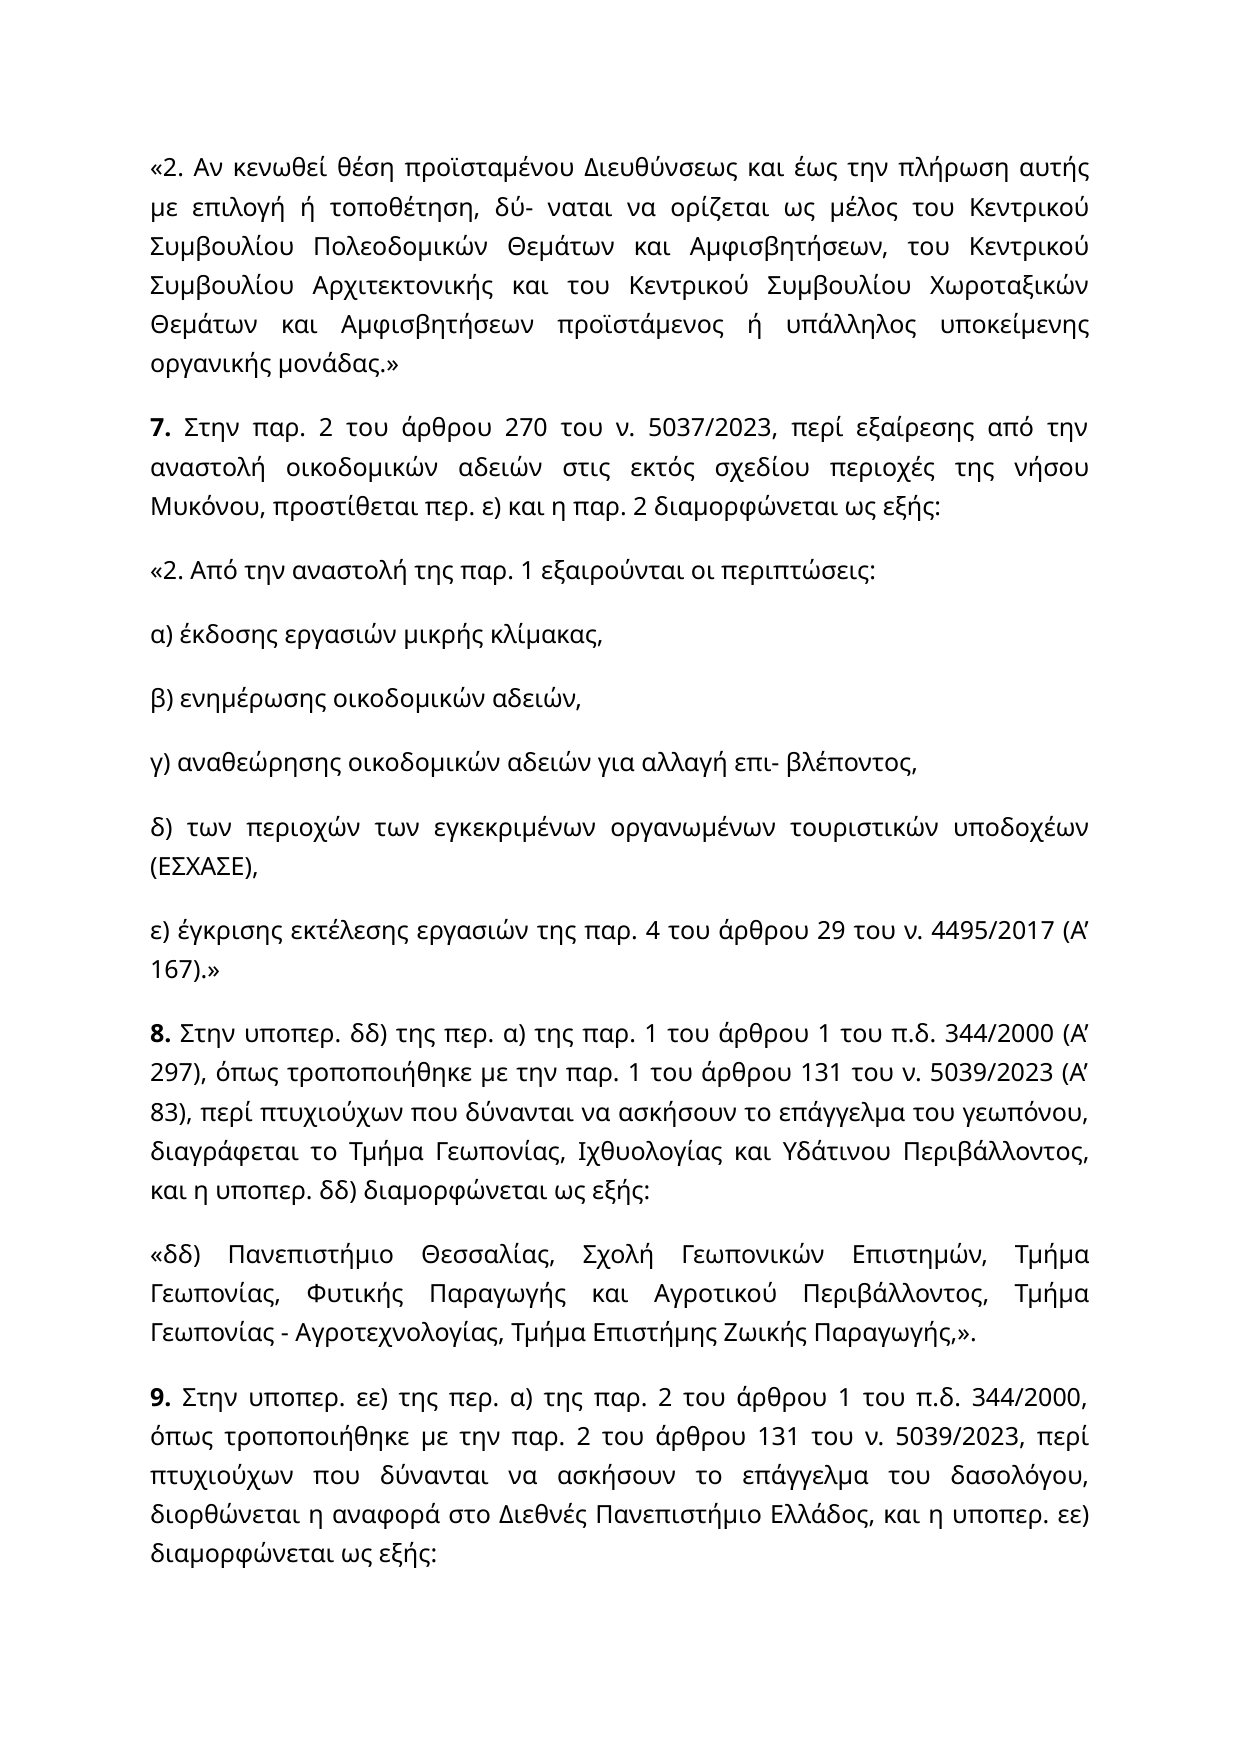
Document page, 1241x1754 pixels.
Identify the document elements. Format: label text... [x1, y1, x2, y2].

text «2. Αν κενωθεί θέση προϊσταμένου Διευθύνσεως και έως την πλήρωση αυτής με επιλογή ή τοποθέτηση, δύ- ναται να ορίζεται ως μέλος του Κεντρικού Συμβουλίου Πολεοδομικών Θεμάτων και Αμφισβητήσεων, του Κεντρικού Συμβουλίου Αρχιτεκτονικής και του Κεντρικού Συμβουλίου Χωροταξικών Θεμάτων και Αμφισβητήσεων προϊστάμενος ή υπάλληλος υποκείμενης οργανικής μονάδας.» [150, 150, 1090, 380]
text «2. Από την αναστολή της παρ. 1 εξαιρούνται οι περιπτώσεις: [150, 552, 1090, 587]
text «δδ) Πανεπιστήμιο Θεσσαλίας, Σχολή Γεωπονικών Επιστημών, Τμήμα Γεωπονίας, Φυτικής Παραγωγής και Αγροτικού Περιβάλλοντος, Τμήμα Γεωπονίας - Αγροτεχνολογίας, Τμήμα Επιστήμης Ζωικής Παραγωγής,». [150, 1237, 1090, 1349]
text ε) έγκρισης εκτέλεσης εργασιών της παρ. 4 του άρθρου 29 του ν. 4495/2017 (Α’ 167).» [150, 912, 1090, 986]
text β) ενημέρωσης οικοδομικών αδειών, [150, 681, 1090, 715]
text 9. Στην υποπερ. εε) της περ. α) της παρ. 2 του άρθρου 1 του π.δ. 344/2000, όπως τροποποιήθηκε με την παρ. 2 του άρθρου 131 του ν. 5039/2023, περί πτυχιούχων που δύνανται να ασκήσουν το επάγγελμα του δασολόγου, διορθώνεται η αναφορά στο Διεθνές Πανεπιστήμιο Ελλάδος, και η υποπερ. εε) διαμορφώνεται ως εξής: [150, 1379, 1090, 1570]
text 7. Στην παρ. 2 του άρθρου 270 του ν. 5037/2023, περί εξαίρεσης από την αναστολή οικοδομικών αδειών στις εκτός σχεδίου περιοχές της νήσου Μυκόνου, προστίθεται περ. ε) και η παρ. 2 διαμορφώνεται ως εξής: [150, 410, 1090, 522]
text α) έκδοσης εργασιών μικρής κλίμακας, [150, 617, 1090, 651]
text δ) των περιοχών των εγκεκριμένων οργανωμένων τουριστικών υποδοχέων (ΕΣΧΑΣΕ), [150, 809, 1090, 882]
text 8. Στην υποπερ. δδ) της περ. α) της παρ. 1 του άρθρου 1 του π.δ. 344/2000 (Α’ 297), όπως τροποποιήθηκε με την παρ. 1 του άρθρου 131 του ν. 5039/2023 (Α’ 83), περί πτυχιούχων που δύνανται να ασκήσουν το επάγγελμα του γεωπόνου, διαγράφεται το Τμήμα Γεωπονίας, Ιχθυολογίας και Υδάτινου Περιβάλλοντος, και η υποπερ. δδ) διαμορφώνεται ως εξής: [150, 1016, 1090, 1207]
text γ) αναθεώρησης οικοδομικών αδειών για αλλαγή επι- βλέποντος, [150, 745, 1090, 779]
